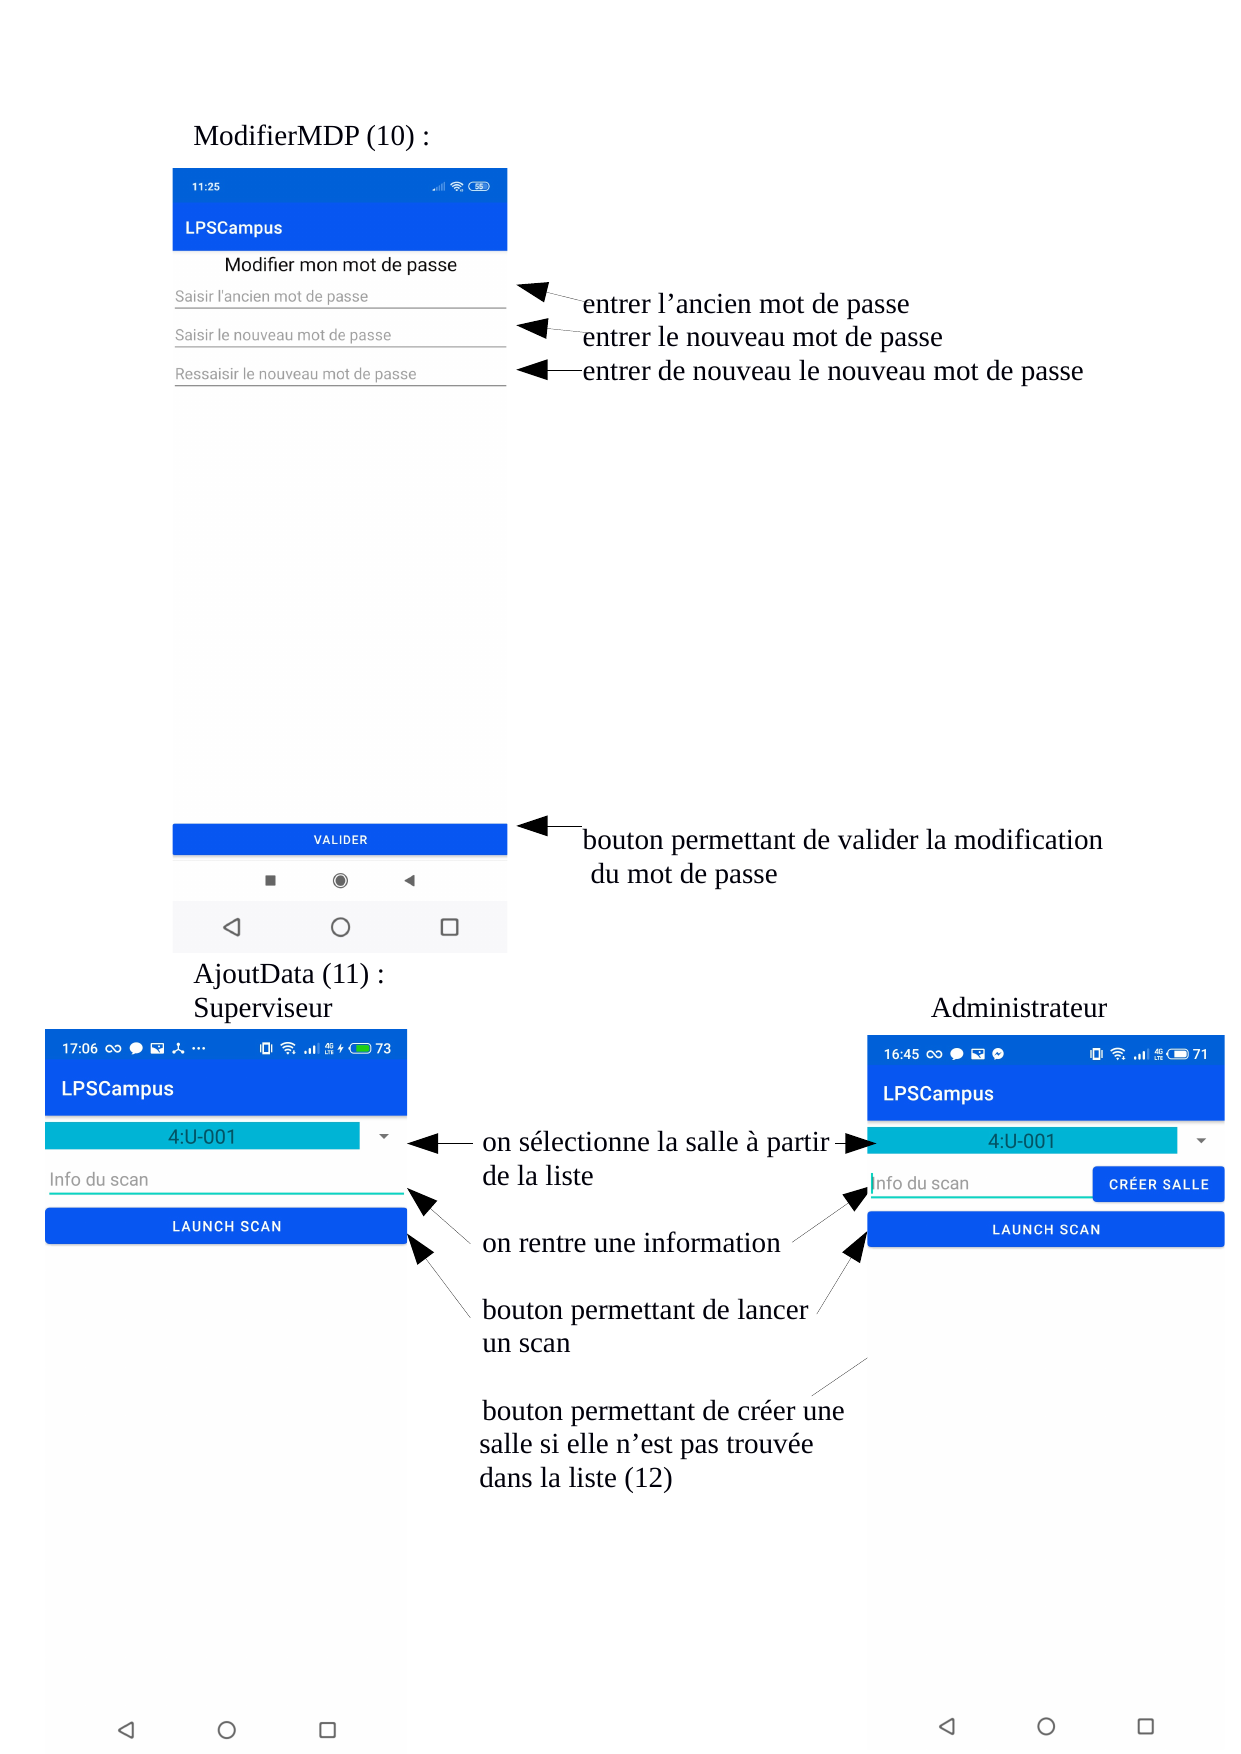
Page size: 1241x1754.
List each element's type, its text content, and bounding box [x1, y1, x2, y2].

text [118, 353, 172, 386]
text on sélectionne la salle à partir [408, 1124, 867, 1158]
text AjoutData (11) : [118, 957, 1122, 990]
text entrer de nouveau le nouveau mot de passe [508, 353, 1122, 386]
text Superviseur Administrateur [118, 990, 1122, 1024]
text [118, 822, 172, 889]
picture [172, 168, 508, 953]
text on rentre une information [408, 1225, 867, 1258]
text bouton permettant de valider la modification du mot de passe [508, 822, 1122, 889]
text entrer l’ancien mot de passe [508, 286, 1122, 319]
text de la liste [408, 1158, 867, 1191]
text ModifierMDP (10) : [118, 118, 1122, 152]
text entrer le nouveau mot de passe [508, 319, 1122, 353]
picture [45, 1029, 408, 1754]
text bouton permettant de lancer [408, 1292, 867, 1326]
picture [867, 1035, 1225, 1750]
text bouton permettant de créer une salle si elle n’est pas trouvée dans la liste (12) [408, 1393, 867, 1493]
text [118, 319, 172, 353]
text un scan [408, 1326, 867, 1359]
text [118, 286, 172, 319]
